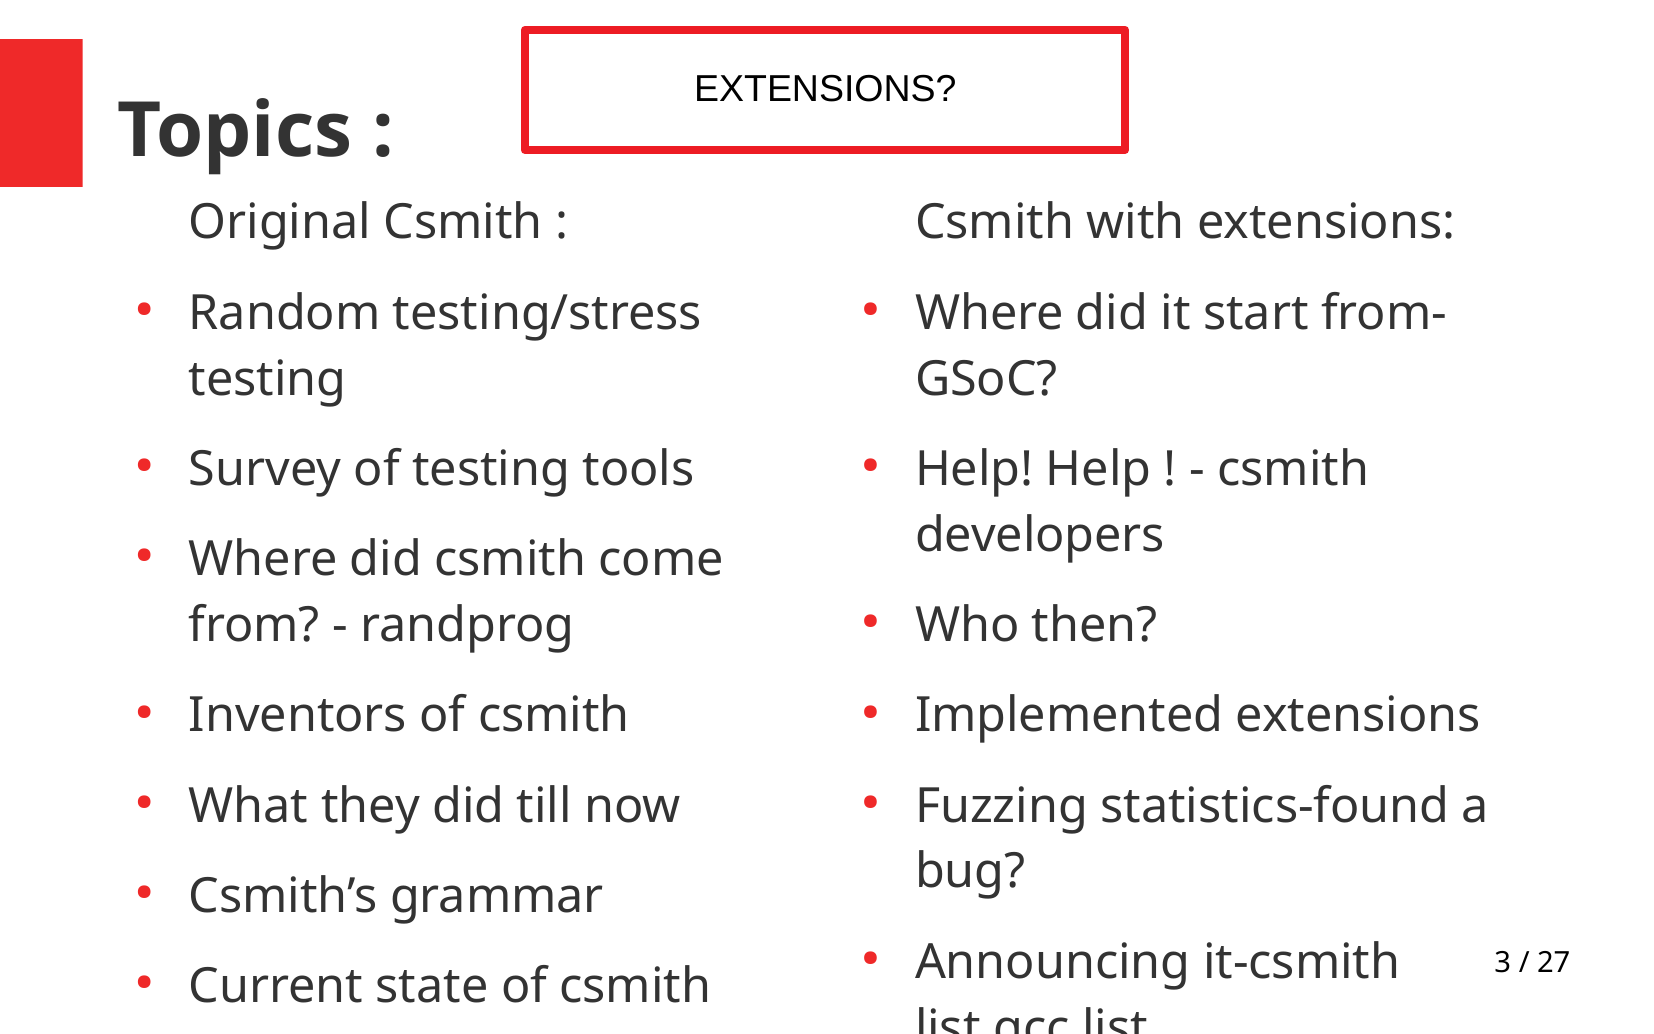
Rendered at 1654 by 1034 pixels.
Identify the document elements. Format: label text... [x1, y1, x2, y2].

list Original Csmith : Random testing/stress testing Survey of testing tools Where did csmith come from? - randprog Inventors of csmith What they did till now Csmith’s grammar Current state of csmith [117, 187, 810, 787]
text_box EXTENSIONS? [585, 60, 972, 117]
title Topics : [117, 40, 1571, 214]
title Topics : [529, 40, 1121, 146]
list Csmith with extensions: Where did it start from-GSoC? Help! Help ! - csmith developers Who then? Implemented extensions Fuzzing statistics-found a bug? Announcing it-csmith list,gcc list Future plans [844, 187, 1536, 787]
